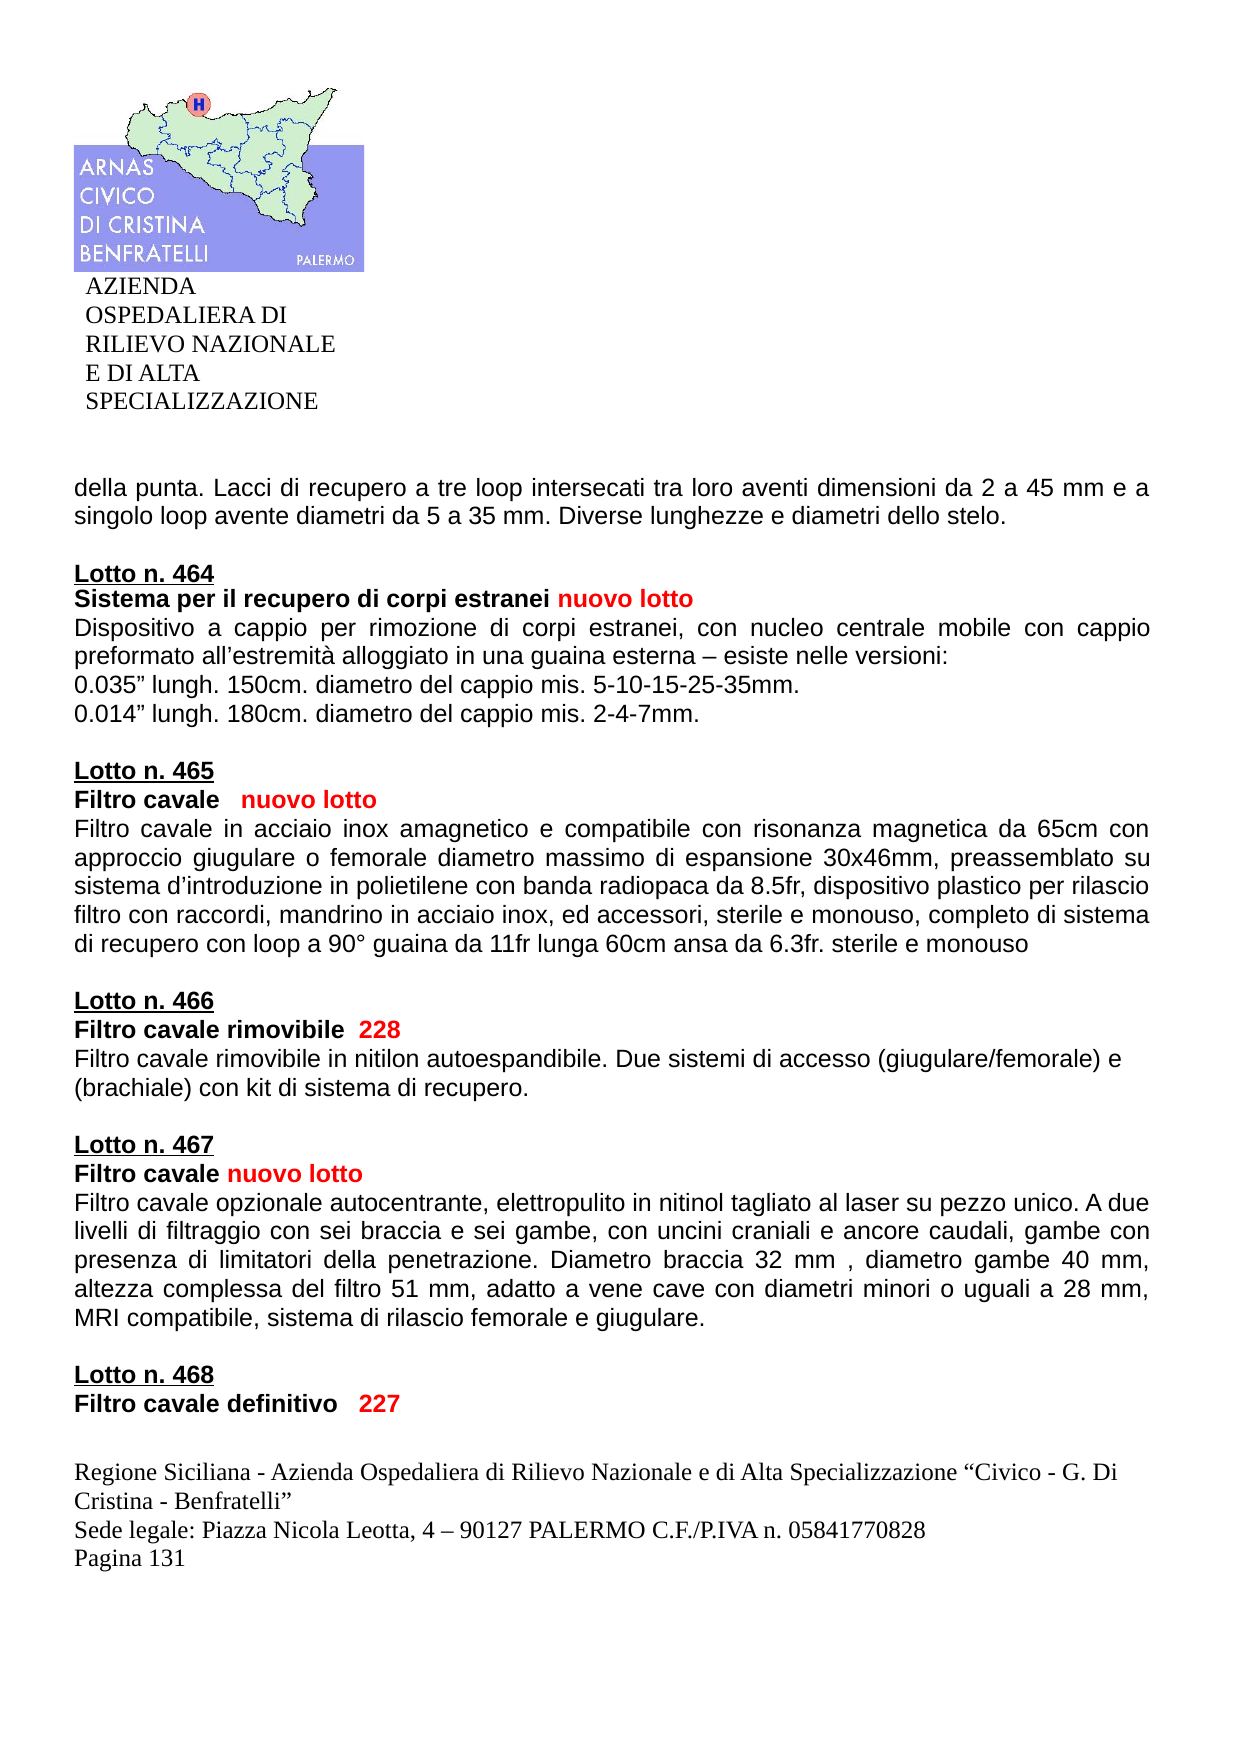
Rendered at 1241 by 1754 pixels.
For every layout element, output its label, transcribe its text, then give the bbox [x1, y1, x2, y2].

text Dispositivo a cappio per rimozione di corpi estranei, con nucleo centrale mobile con cappio preformato all’estremità alloggiato in una guaina esterna – esiste nelle versioni: [74, 613, 1152, 670]
text Lotto n. 468 [74, 1360, 1152, 1389]
text Lotto n. 467 [74, 1130, 1152, 1159]
text Lotto n. 465 [74, 756, 1152, 785]
picture [73, 88, 365, 272]
text Filtro cavale nuovo lotto [74, 1159, 1152, 1188]
text 0.014” lungh. 180cm. diametro del cappio mis. 2-4-7mm. [74, 699, 1152, 728]
text Filtro cavale opzionale autocentrante, elettropulito in nitinol tagliato al laser su pezzo unico. A due livelli di filtraggio con sei braccia e sei gambe, con uncini craniali e ancore caudali, gambe con presenza di limitatori della penetrazione. Diametro braccia 32 mm , diametro gambe 40 mm, altezza complessa del filtro 51 mm, adatto a vene cave con diametri minori o uguali a 28 mm, MRI compatibile, sistema di rilascio femorale e giugulare. [74, 1188, 1152, 1331]
text 0.035” lungh. 150cm. diametro del cappio mis. 5-10-15-25-35mm. [74, 670, 1152, 699]
text Sistema per il recupero di corpi estranei nuovo lotto [74, 588, 1152, 613]
text Filtro cavale rimovibile in nitilon autoespandibile. Due sistemi di accesso (giugulare/femorale) e (brachiale) con kit di sistema di recupero. [74, 1044, 1152, 1101]
text Filtro cavale in acciaio inox amagnetico e compatibile con risonanza magnetica da 65cm con approccio giugulare o femorale diametro massimo di espansione 30x46mm, preassemblato su sistema d’introduzione in polietilene con banda radiopaca da 8.5fr, dispositivo plastico per rilascio filtro con raccordi, mandrino in acciaio inox, ed accessori, sterile e monouso, completo di sistema di recupero con loop a 90° guaina da 11fr lunga 60cm ansa da 6.3fr. sterile e monouso [74, 814, 1152, 958]
subtitle Filtro cavale rimovibile 228 [74, 1015, 1152, 1044]
text della punta. Lacci di recupero a tre loop intersecati tra loro aventi dimensioni da 2 a 45 mm e a singolo loop avente diametri da 5 a 35 mm. Diverse lunghezze e diametri dello stelo. [74, 473, 1152, 530]
text Filtro cavale nuovo lotto [74, 785, 1152, 814]
subtitle Lotto n. 466 [74, 986, 1152, 1015]
text Lotto n. 464 [74, 559, 1152, 588]
text Filtro cavale definitivo 227 [74, 1389, 1152, 1418]
